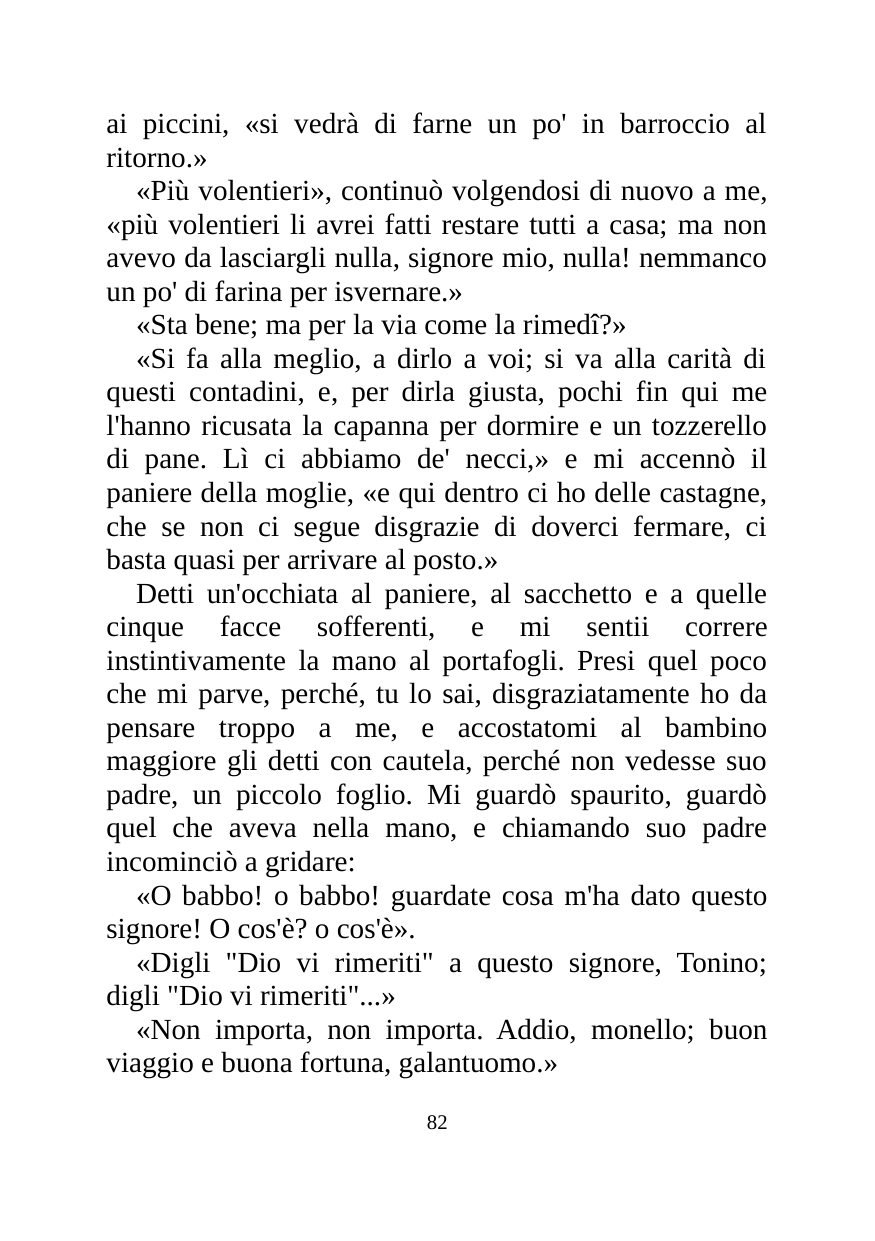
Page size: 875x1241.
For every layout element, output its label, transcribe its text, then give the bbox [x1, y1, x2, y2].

text Detti un'occhiata al paniere, al sacchetto e a quelle cinque facce sofferenti, e mi sentii correre instintivamente la mano al portafogli. Presi quel poco che mi parve, perché, tu lo sai, disgraziatamente ho da pensare troppo a me, e accostatomi al bambino maggiore gli detti con cautela, perché non vedesse suo padre, un piccolo foglio. Mi guardò spaurito, guardò quel che aveva nella mano, e chiamando suo padre incominciò a gridare: [106, 576, 768, 878]
text «Si fa alla meglio, a dirlo a voi; si va alla carità di questi contadini, e, per dirla giusta, pochi fin qui me l'hanno ricusata la capanna per dormire e un tozzerello di pane. Lì ci abbiamo de' necci,» e mi accennò il paniere della moglie, «e qui dentro ci ho delle castagne, che se non ci segue disgrazie di doverci fermare, ci basta quasi per arrivare al posto.» [106, 341, 768, 576]
text ai piccini, «si vedrà di farne un po' in barroccio al ritorno.» [106, 106, 768, 173]
text «Sta bene; ma per la via come la rimedî?» [106, 307, 768, 341]
text «Non importa, non importa. Addio, monello; buon viaggio e buona fortuna, galantuomo.» [106, 1012, 768, 1079]
text «O babbo! o babbo! guardate cosa m'ha dato questo signore! O cos'è? o cos'è». [106, 878, 768, 945]
text «Più volentieri», continuò volgendosi di nuovo a me, «più volentieri li avrei fatti restare tutti a casa; ma non avevo da lasciargli nulla, signore mio, nulla! nemmanco un po' di farina per isvernare.» [106, 173, 768, 307]
text «Digli "Dio vi rimeriti" a questo signore, Tonino; digli "Dio vi rimeriti"...» [106, 945, 768, 1012]
